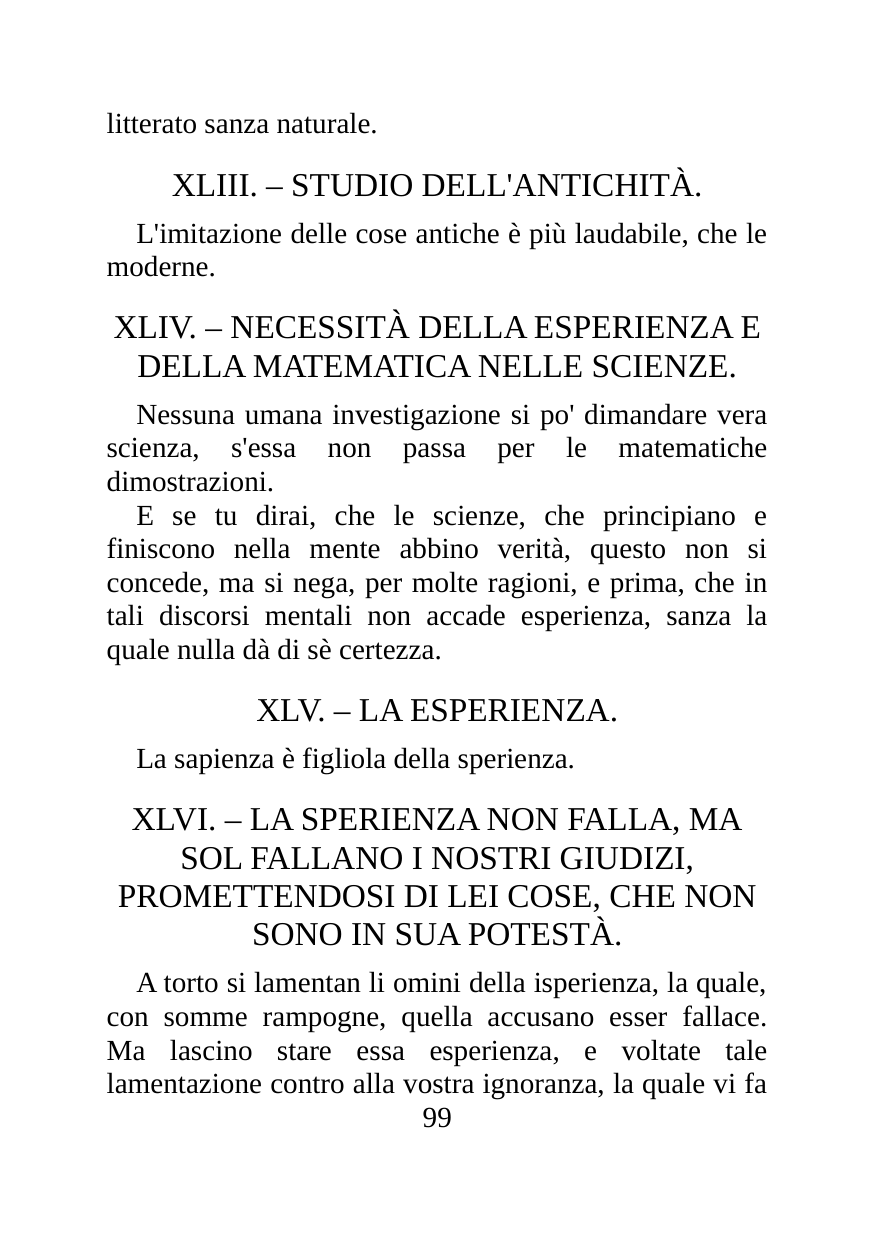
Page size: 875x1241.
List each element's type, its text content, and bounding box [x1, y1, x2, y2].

subtitle XLV. ‒ LA ESPERIENZA. [106, 690, 768, 729]
subtitle XLVI. ‒ LA SPERIENZA NON FALLA, MA SOL FALLANO I NOSTRI GIUDIZI, PROMETTENDOSI DI LEI COSE, CHE NON SONO IN SUA POTESTÀ. [106, 800, 768, 953]
text L'imitazione delle cose antiche è più laudabile, che le moderne. [106, 216, 768, 283]
subtitle XLIV. ‒ NECESSITÀ DELLA ESPERIENZA E DELLA MATEMATICA NELLE SCIENZE. [106, 308, 768, 384]
subtitle XLIII. ‒ STUDIO DELL'ANTICHITÀ. [106, 165, 768, 203]
text E se tu dirai, che le scienze, che principiano e finiscono nella mente abbino verità, questo non si concede, ma si nega, per molte ragioni, e prima, che in tali discorsi mentali non accade esperienza, sanza la quale nulla dà di sè certezza. [106, 498, 768, 665]
text La sapienza è figliola della sperienza. [106, 741, 768, 775]
text A torto si lamentan li omini della isperienza, la quale, con somme rampogne, quella accusano esser fallace. Ma lascino stare essa esperienza, e voltate tale lamentazione contro alla vostra ignoranza, la quale vi fa [106, 966, 768, 1100]
text litterato sanza naturale. [106, 106, 768, 140]
text Nessuna umana investigazione si po' dimandare vera scienza, s'essa non passa per le matematiche dimostrazioni. [106, 397, 768, 498]
